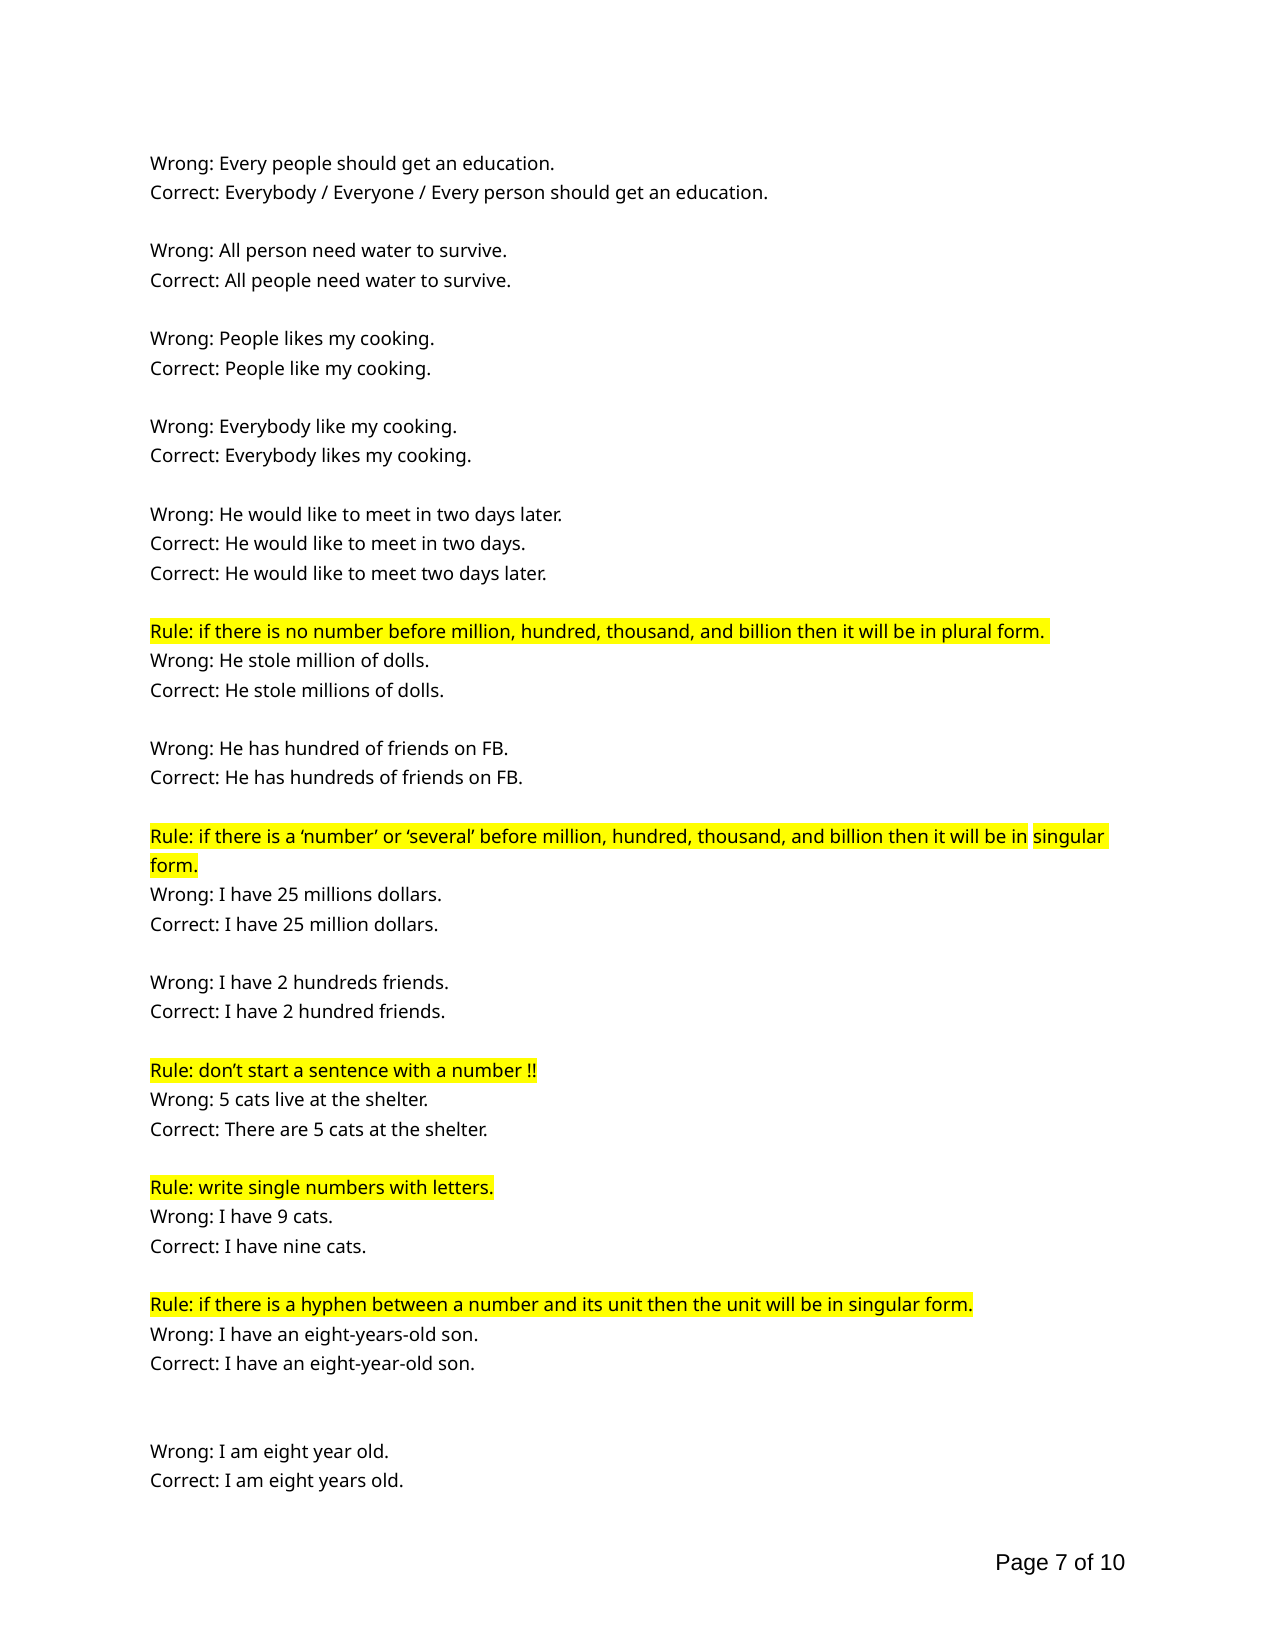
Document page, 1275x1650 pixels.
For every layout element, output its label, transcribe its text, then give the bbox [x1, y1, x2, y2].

text Correct: I am eight years old. [150, 1467, 1125, 1493]
text Correct: I have 2 hundred friends. [150, 999, 1125, 1024]
text Wrong: I have 2 hundreds friends. [150, 969, 1125, 995]
text Correct: People like my cooking. [150, 355, 1125, 380]
text Rule: if there is no number before million, hundred, thousand, and billion then it will be in plural form. [150, 618, 1125, 644]
text Wrong: He has hundred of friends on FB. [150, 735, 1125, 761]
text Wrong: I am eight year old. [150, 1438, 1125, 1463]
text Correct: I have nine cats. [150, 1233, 1125, 1258]
text Correct: There are 5 cats at the shelter. [150, 1116, 1125, 1141]
text Wrong: I have an eight-years-old son. [150, 1321, 1125, 1346]
text Correct: He has hundreds of friends on FB. [150, 765, 1125, 790]
text Rule: don’t start a sentence with a number !! [150, 1057, 1125, 1083]
text Correct: I have an eight-year-old son. [150, 1350, 1125, 1376]
text Rule: if there is a hyphen between a number and its unit then the unit will be in singular form. [150, 1292, 1125, 1317]
text Rule: if there is a ‘number’ or ‘several’ before million, hundred, thousand, and billion then it will be in singular form. [150, 823, 1125, 878]
text Correct: He would like to meet in two days. [150, 531, 1125, 556]
text Wrong: Everybody like my cooking. [150, 413, 1125, 439]
text Rule: write single numbers with letters. [150, 1174, 1125, 1200]
text Wrong: All person need water to survive. [150, 238, 1125, 263]
text Wrong: He stole million of dolls. [150, 648, 1125, 673]
text Wrong: I have 9 cats. [150, 1204, 1125, 1229]
text Wrong: Every people should get an education. [150, 150, 1125, 176]
text Correct: He would like to meet two days later. [150, 560, 1125, 585]
text Wrong: I have 25 millions dollars. [150, 882, 1125, 907]
text Wrong: He would like to meet in two days later. [150, 501, 1125, 527]
text Correct: All people need water to survive. [150, 267, 1125, 293]
text Correct: He stole millions of dolls. [150, 677, 1125, 702]
text Correct: Everybody / Everyone / Every person should get an education. [150, 179, 1125, 205]
text Wrong: People likes my cooking. [150, 326, 1125, 351]
text Wrong: 5 cats live at the shelter. [150, 1087, 1125, 1112]
text Correct: I have 25 million dollars. [150, 911, 1125, 937]
text Correct: Everybody likes my cooking. [150, 443, 1125, 468]
